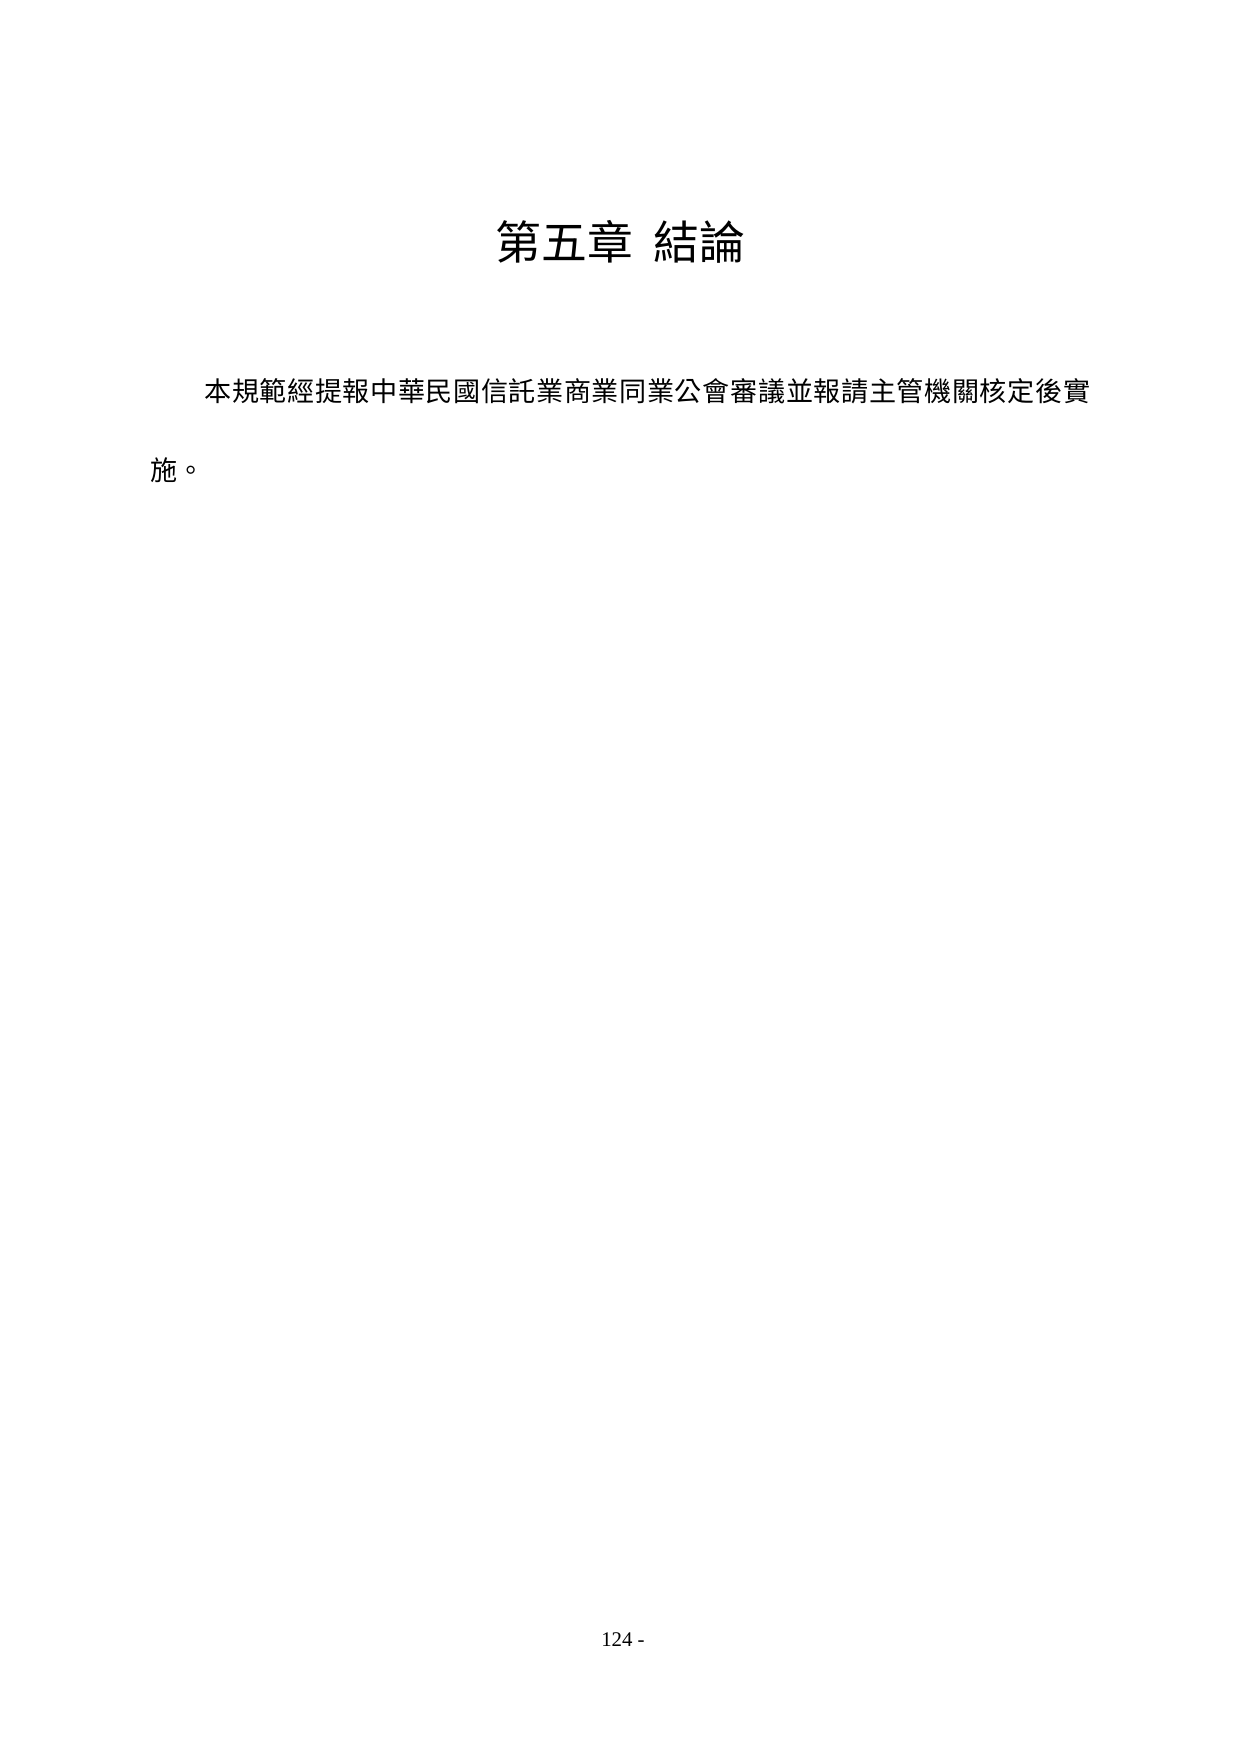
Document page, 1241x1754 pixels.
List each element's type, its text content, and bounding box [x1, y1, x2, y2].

text 第五章 結論 [150, 202, 1090, 277]
text 本規範經提報中華民國信託業商業同業公會審議並報請主管機關核定後實施。 [150, 370, 1090, 488]
